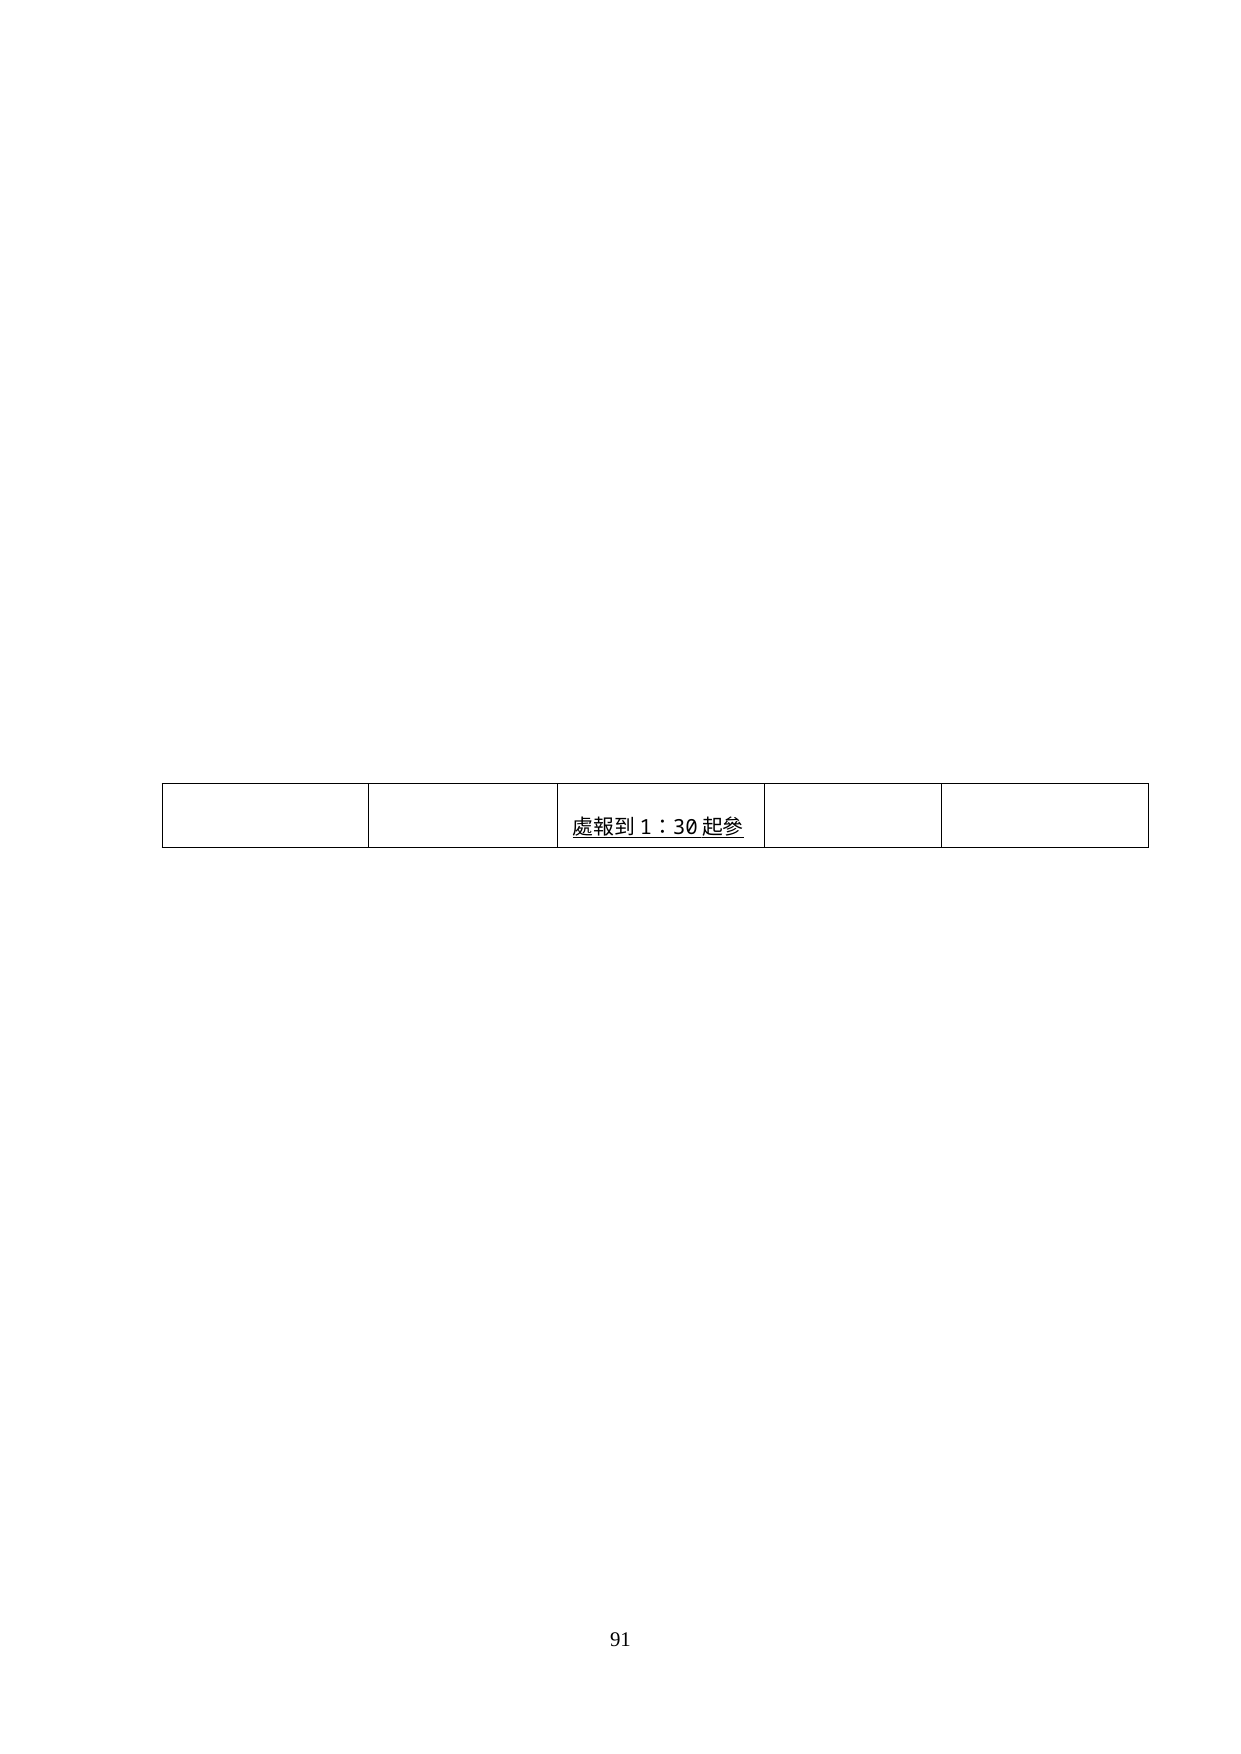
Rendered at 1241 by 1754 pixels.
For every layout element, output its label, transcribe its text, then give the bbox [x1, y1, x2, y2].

table_cell [369, 784, 557, 847]
table_cell 處報到1：30起參 [558, 784, 764, 847]
table_cell [765, 784, 941, 847]
table_cell [942, 784, 1148, 847]
table_cell [163, 784, 368, 847]
